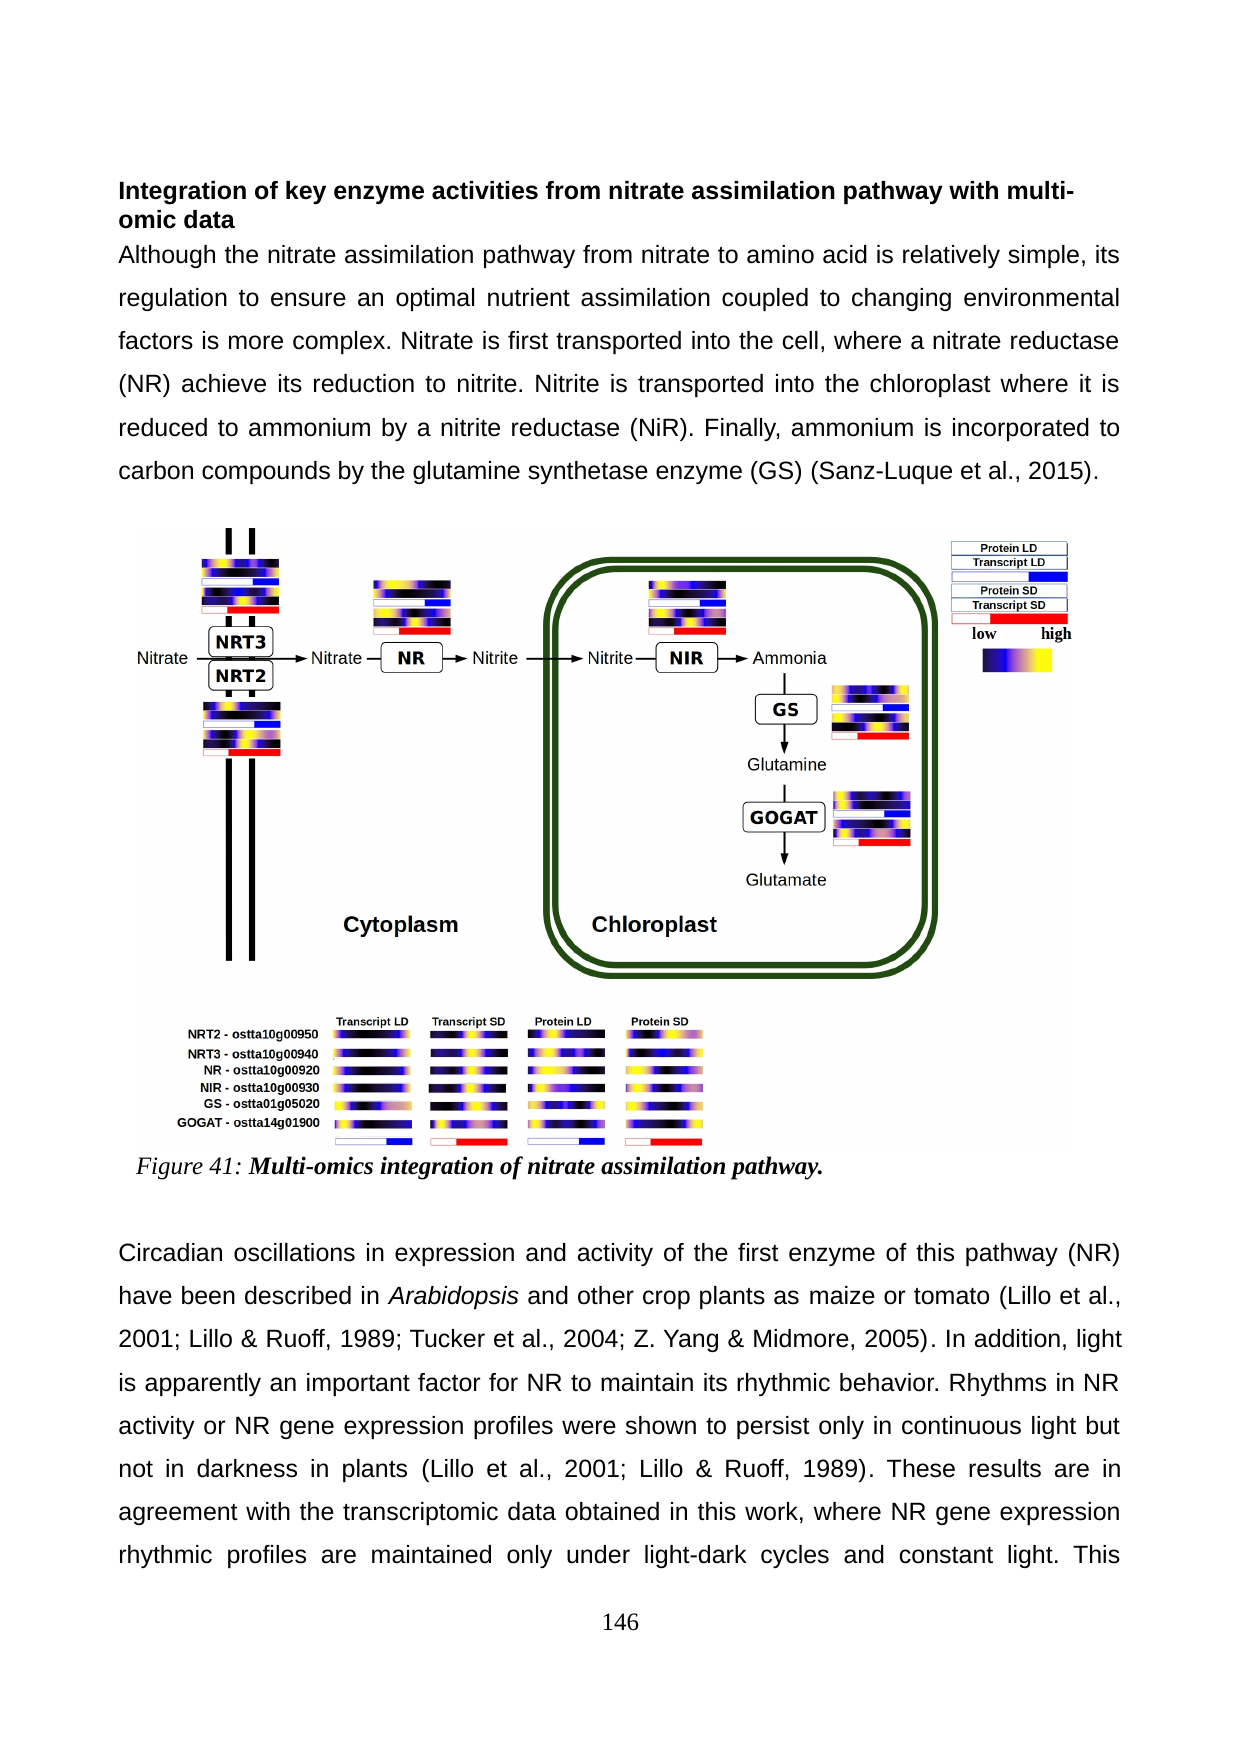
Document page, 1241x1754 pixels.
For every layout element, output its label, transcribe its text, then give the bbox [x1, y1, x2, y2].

text Figure 41: Multi-omics integration of nitrate assimilation pathway. [136, 1151, 1073, 1179]
text Circadian oscillations in expression and activity of the first enzyme of this pathway (NR) have been described in Arabidopsis and other crop plants as maize or tomato (Lillo et al., 2001; Lillo & Ruoff, 1989; Tucker et al., 2004; Z. Yang & Midmore, 2005)⁠. In addition, light is apparently an important factor for NR to maintain its rhythmic behavior. Rhythms in NR activity or NR gene expression profiles were shown to persist only in continuous light but not in darkness in plants (Lillo et al., 2001; Lillo & Ruoff, 1989)⁠. These results are in agreement with the transcriptomic data obtained in this work, where NR gene expression rhythmic profiles are maintained only under light-dark cycles and constant light. This [118, 513, 1122, 1569]
subtitle Integration of key enzyme activities from nitrate assimilation pathway with multi-omic data [118, 176, 1122, 234]
text Although the nitrate assimilation pathway from nitrate to amino acid is relatively simple, its regulation to ensure an optimal nutrient assimilation coupled to changing environmental factors is more complex. Nitrate is first transported into the cell, where a nitrate reductase (NR) achieve its reduction to nitrite. Nitrite is transported into the chloroplast where it is reduced to ammonium by a nitrite reductase (NiR). Finally, ammonium is incorporated to carbon compounds by the glutamine synthetase enzyme (GS) (Sanz-Luque et al., 2015)⁠. [118, 240, 1122, 484]
picture [135, 528, 1074, 1151]
